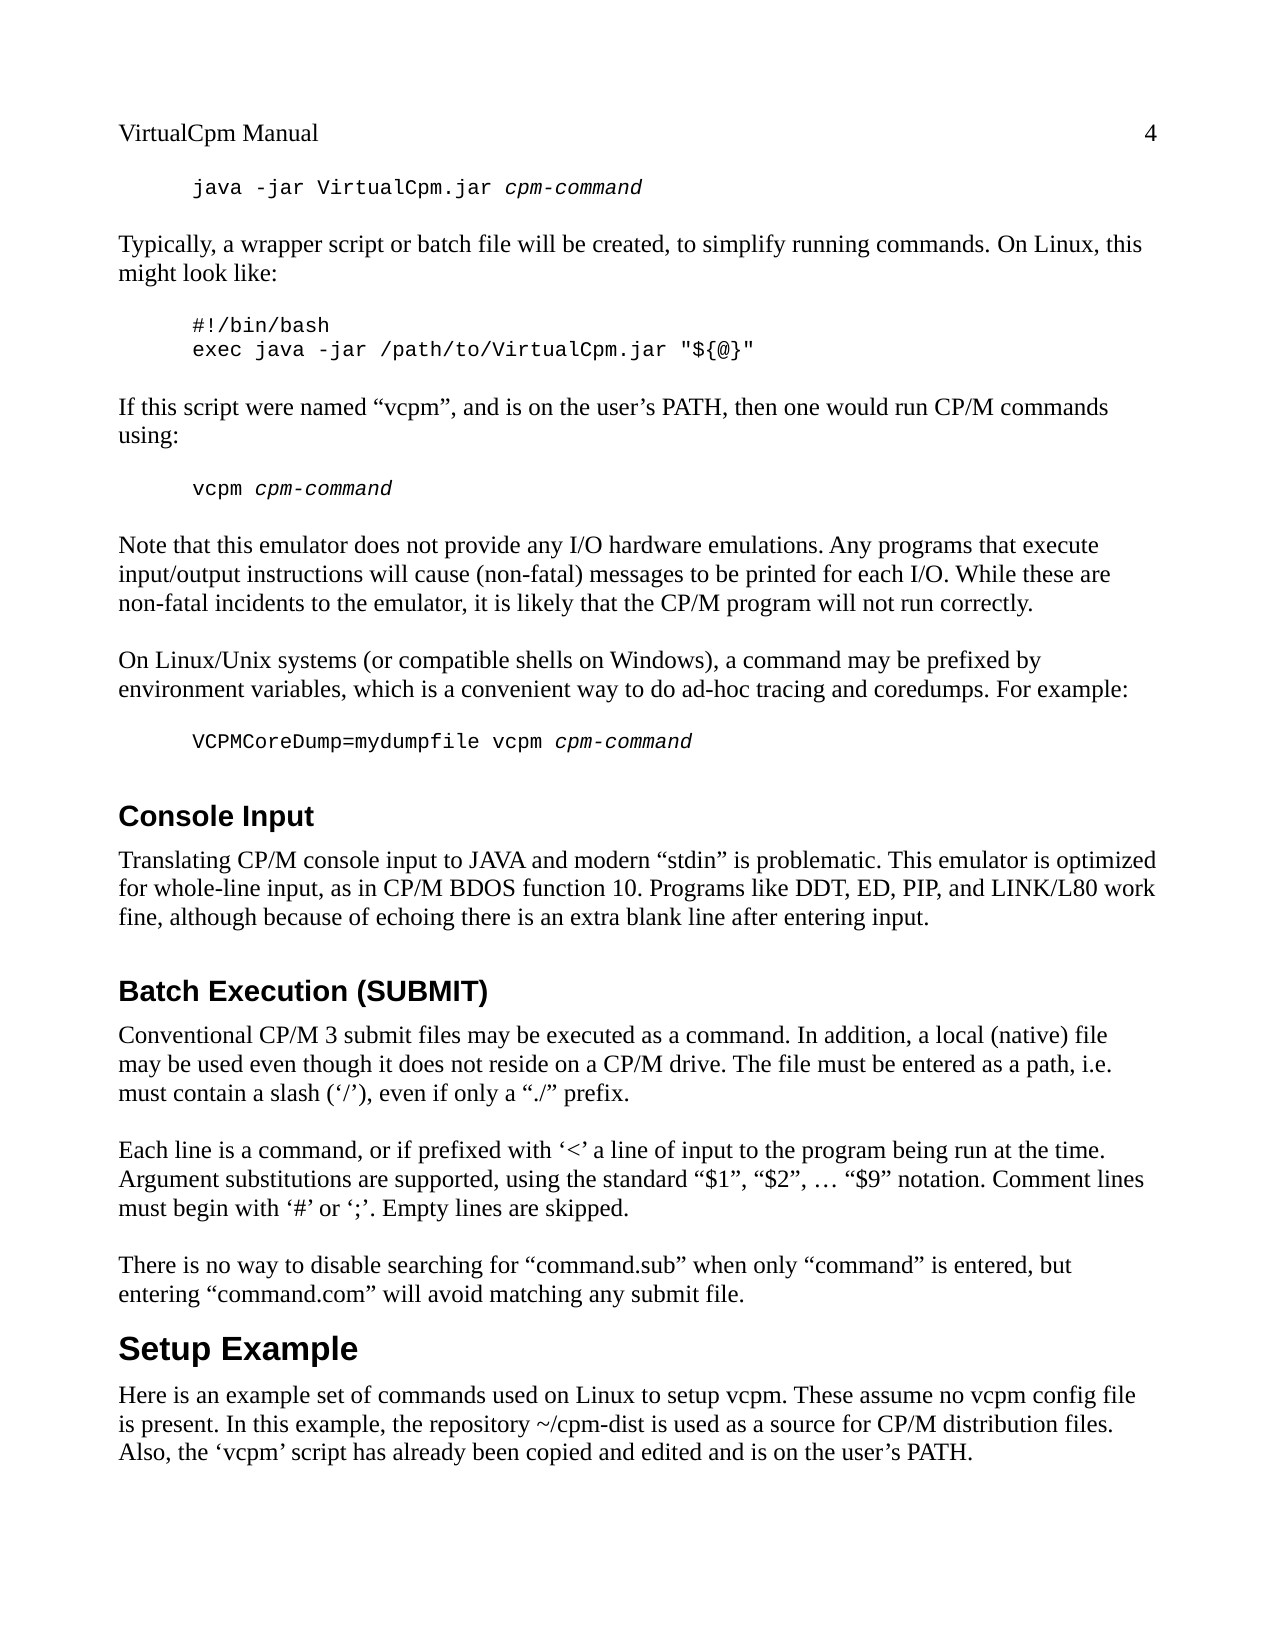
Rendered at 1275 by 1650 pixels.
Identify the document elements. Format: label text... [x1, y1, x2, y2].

subtitle Setup Example [118, 1329, 1157, 1367]
text Typically, a wrapper script or batch file will be created, to simplify running commands. On Linux, this might look like: [118, 229, 1157, 287]
text Note that this emulator does not provide any I/O hardware emulations. Any programs that execute input/output instructions will cause (non-fatal) messages to be printed for each I/O. While these are non-fatal incidents to the emulator, it is likely that the CP/M program will not run correctly. [118, 530, 1157, 616]
text There is no way to disable searching for “command.sub” when only “command” is entered, but entering “command.com” will avoid matching any submit file. [118, 1251, 1157, 1308]
text java -jar VirtualCpm.jar cpm-command [192, 177, 1157, 201]
text VCPMCoreDump=mydumpfile vcpm cpm-command [192, 731, 1157, 755]
text On Linux/Unix systems (or compatible shells on Windows), a command may be prefixed by environment variables, which is a convenient way to do ad-hoc tracing and coredumps. For example: [118, 645, 1157, 703]
text If this script were named “vcpm”, and is on the user’s PATH, then one would run CP/M commands using: [118, 392, 1157, 449]
subtitle Batch Execution (SUBMIT) [118, 974, 1157, 1008]
text exec java -jar /path/to/VirtualCpm.jar "${@}" [192, 339, 1157, 363]
text vcpm cpm-command [192, 478, 1157, 501]
text Here is an example set of commands used on Linux to setup vcpm. These assume no vcpm config file is present. In this example, the repository ~/cpm-dist is used as a source for CP/M distribution files. Also, the ‘vcpm’ script has already been copied and edited and is on the user’s PATH. [118, 1380, 1157, 1466]
text #!/bin/bash [192, 316, 1157, 339]
subtitle Console Input [118, 798, 1157, 832]
text Conventional CP/M 3 submit files may be executed as a command. In addition, a local (native) file may be used even though it does not reside on a CP/M drive. The file must be entered as a path, i.e. must contain a slash (‘/’), even if only a “./” prefix. [118, 1021, 1157, 1107]
text Translating CP/M console input to JAVA and modern “stdin” is problematic. This emulator is optimized for whole-line input, as in CP/M BDOS function 10. Programs like DDT, ED, PIP, and LINK/L80 work fine, although because of echoing there is an extra blank line after entering input. [118, 845, 1157, 931]
text Each line is a command, or if prefixed with ‘<’ a line of input to the program being run at the time. Argument substitutions are supported, using the standard “$1”, “$2”, … “$9” notation. Comment lines must begin with ‘#’ or ‘;’. Empty lines are skipped. [118, 1136, 1157, 1222]
